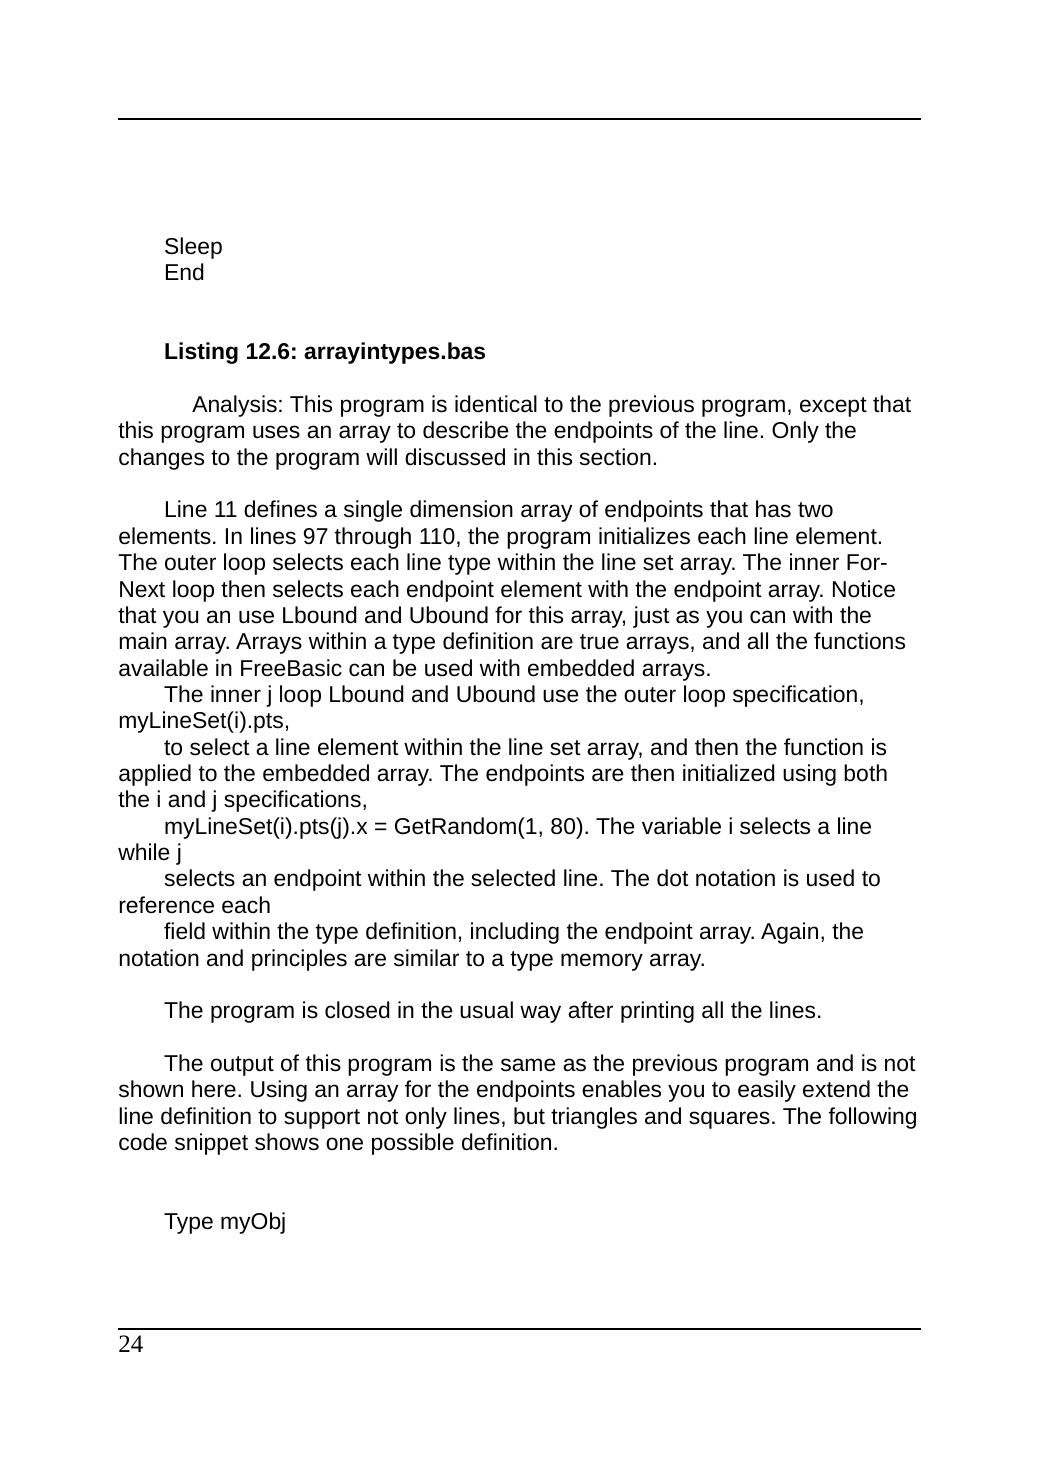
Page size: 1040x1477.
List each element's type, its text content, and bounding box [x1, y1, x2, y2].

text The output of this program is the same as the previous program and is not shown here. Using an array for the endpoints enables you to easily extend the line definition to support not only lines, but triangles and squares. The following code snippet shows one possible definition. [118, 1050, 921, 1155]
text Sleep [118, 233, 921, 259]
text myLineSet(i).pts(j).x = GetRandom(1, 80). The variable i selects a line while j [118, 813, 921, 865]
text Type myObj [118, 1208, 921, 1234]
text Analysis: This program is identical to the previous program, except that this program uses an array to describe the endpoints of the line. Only the changes to the program will discussed in this section. [118, 391, 921, 470]
text selects an endpoint within the selected line. The dot notation is used to reference each [118, 865, 921, 918]
text Line 11 defines a single dimension array of endpoints that has two elements. In lines 97 through 110, the program initializes each line element. The outer loop selects each line type within the line set array. The inner For-Next loop then selects each endpoint element with the endpoint array. Notice that you an use Lbound and Ubound for this array, just as you can with the main array. Arrays within a type definition are true arrays, and all the functions available in FreeBasic can be used with embedded arrays. [118, 496, 921, 681]
text to select a line element within the line set array, and then the function is applied to the embedded array. The endpoints are then initialized using both the i and j specifications, [118, 734, 921, 813]
text The inner j loop Lbound and Ubound use the outer loop specification, myLineSet(i).pts, [118, 681, 921, 734]
text End [118, 259, 921, 286]
text Listing 12.6: arrayintypes.bas [118, 338, 921, 365]
text field within the type definition, including the endpoint array. Again, the notation and principles are similar to a type memory array. [118, 918, 921, 971]
text The program is closed in the usual way after printing all the lines. [118, 997, 921, 1023]
